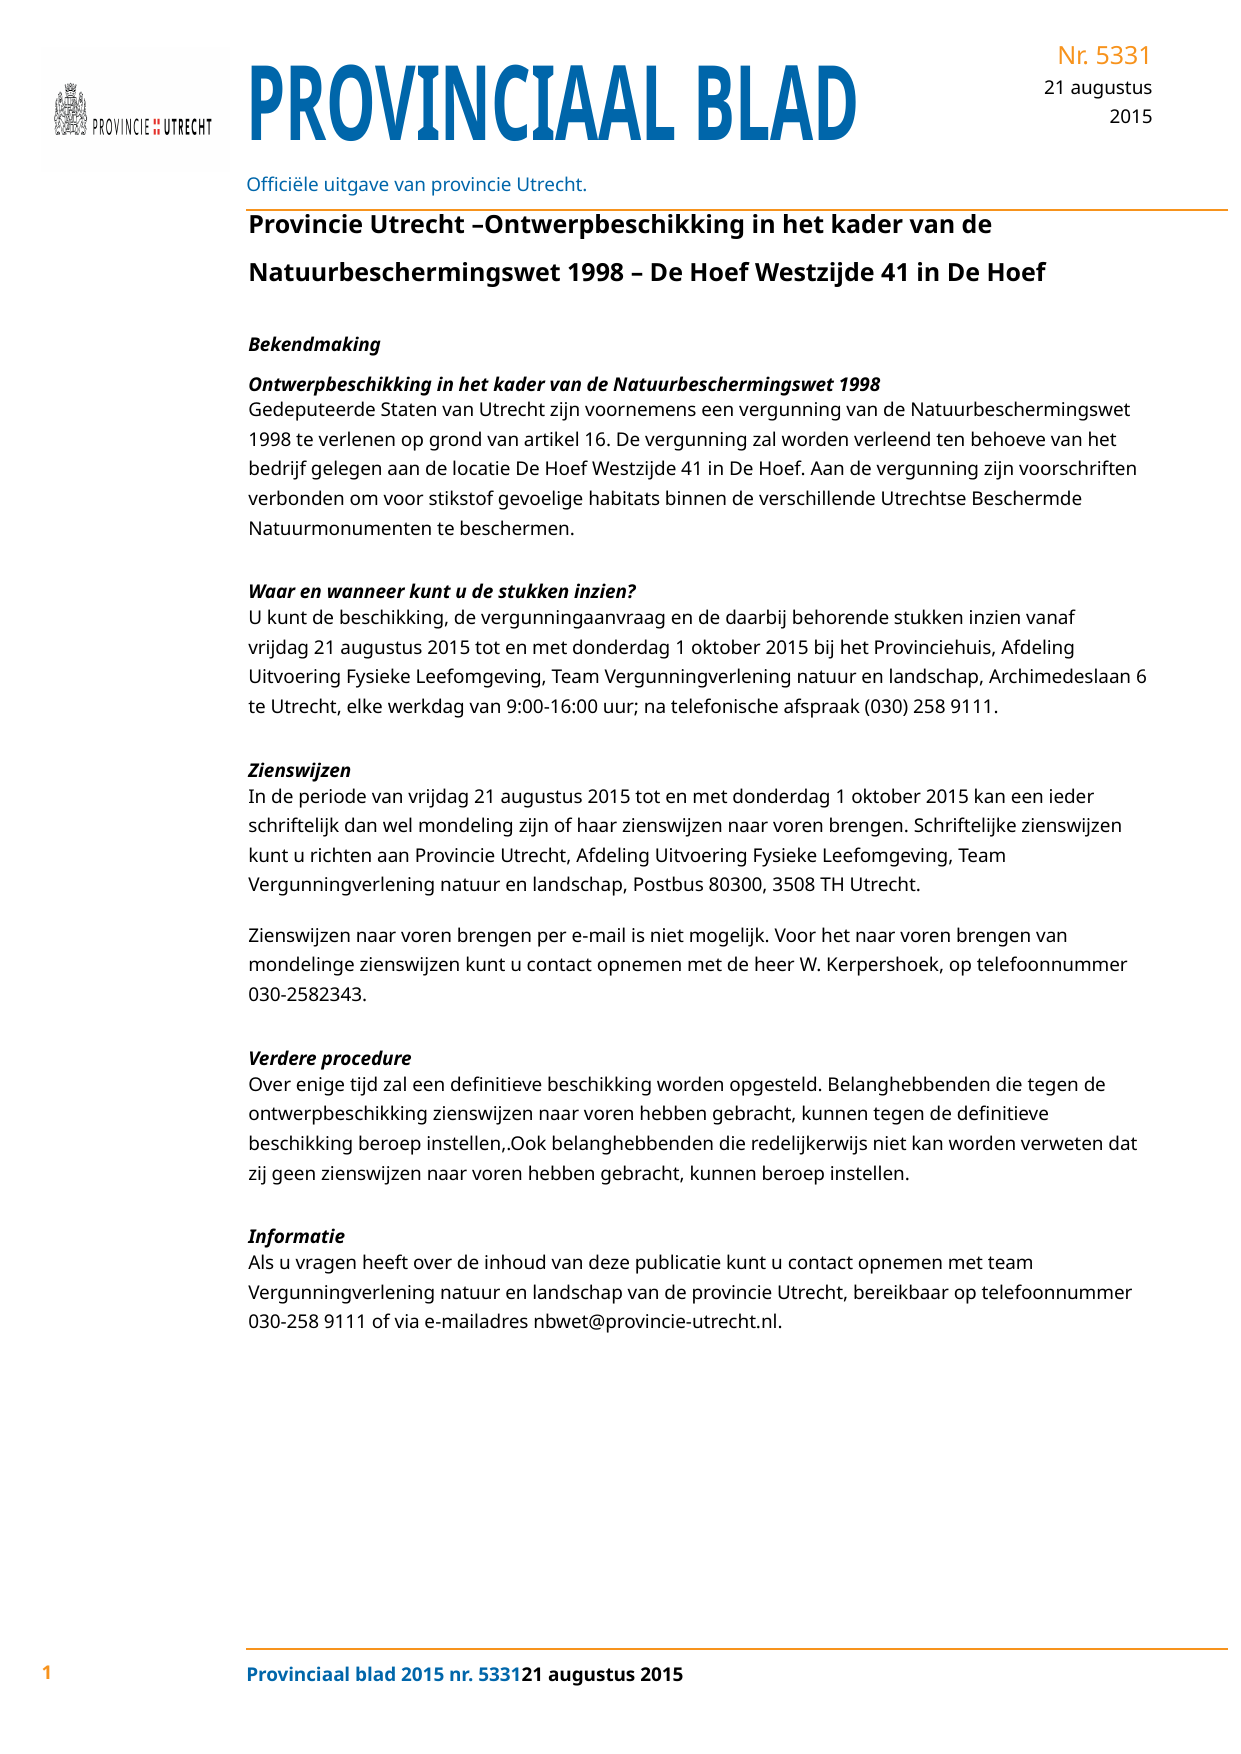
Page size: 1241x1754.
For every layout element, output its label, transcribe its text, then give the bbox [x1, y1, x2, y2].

text Provincie Utrecht –Ontwerpbeschikking in het kader van de Natuurbeschermingswet 1998 – De Hoef Westzijde 41 in De Hoef [248, 211, 1152, 288]
text Zienswijzen [248, 757, 1152, 783]
text Informatie [248, 1224, 1152, 1249]
text Als u vragen heeft over de inhoud van deze publicatie kunt u contact opnemen met team Vergunningverlening natuur en landschap van de provincie Utrecht, bereikbaar op telefoonnummer 030-258 9111 of via e-mailadres nbwet@provincie-utrecht.nl. [248, 1249, 1152, 1334]
text Verdere procedure [248, 1045, 1152, 1071]
text Ontwerpbeschikking in het kader van de Natuurbeschermingswet 1998 [248, 371, 1152, 396]
text Over enige tijd zal een definitieve beschikking worden opgesteld. Belanghebbenden die tegen de ontwerpbeschikking zienswijzen naar voren hebben gebracht, kunnen tegen de definitieve beschikking beroep instellen,.Ook belanghebbenden die redelijkerwijs niet kan worden verweten dat zij geen zienswijzen naar voren hebben gebracht, kunnen beroep instellen. [248, 1071, 1152, 1185]
picture [41, 47, 231, 172]
text Zienswijzen naar voren brengen per e-mail is niet mogelijk. Voor het naar voren brengen van mondelinge zienswijzen kunt u contact opnemen met de heer W. Kerpershoek, op telefoonnummer 030-2582343. [248, 922, 1152, 1007]
text In de periode van vrijdag 21 augustus 2015 tot en met donderdag 1 oktober 2015 kan een ieder schriftelijk dan wel mondeling zijn of haar zienswijzen naar voren brengen. Schriftelijke zienswijzen kunt u richten aan Provincie Utrecht, Afdeling Uitvoering Fysieke Leefomgeving, Team Vergunningverlening natuur en landschap, Postbus 80300, 3508 TH Utrecht. [248, 783, 1152, 897]
text U kunt de beschikking, de vergunningaanvraag en de daarbij behorende stukken inzien vanaf vrijdag 21 augustus 2015 tot en met donderdag 1 oktober 2015 bij het Provinciehuis, Afdeling Uitvoering Fysieke Leefomgeving, Team Vergunningverlening natuur en landschap, Archimedeslaan 6 te Utrecht, elke werkdag van 9:00-16:00 uur; na telefonische afspraak (030) 258 9111. [248, 604, 1152, 719]
text Bekendmaking [248, 331, 1152, 357]
text Waar en wanneer kunt u de stukken inzien? [248, 579, 1152, 604]
text Gedeputeerde Staten van Utrecht zijn voornemens een vergunning van de Natuurbeschermingswet 1998 te verlenen op grond van artikel 16. De vergunning zal worden verleend ten behoeve van het bedrijf gelegen aan de locatie De Hoef Westzijde 41 in De Hoef. Aan de vergunning zijn voorschriften verbonden om voor stikstof gevoelige habitats binnen de verschillende Utrechtse Beschermde Natuurmonumenten te beschermen. [248, 396, 1152, 541]
